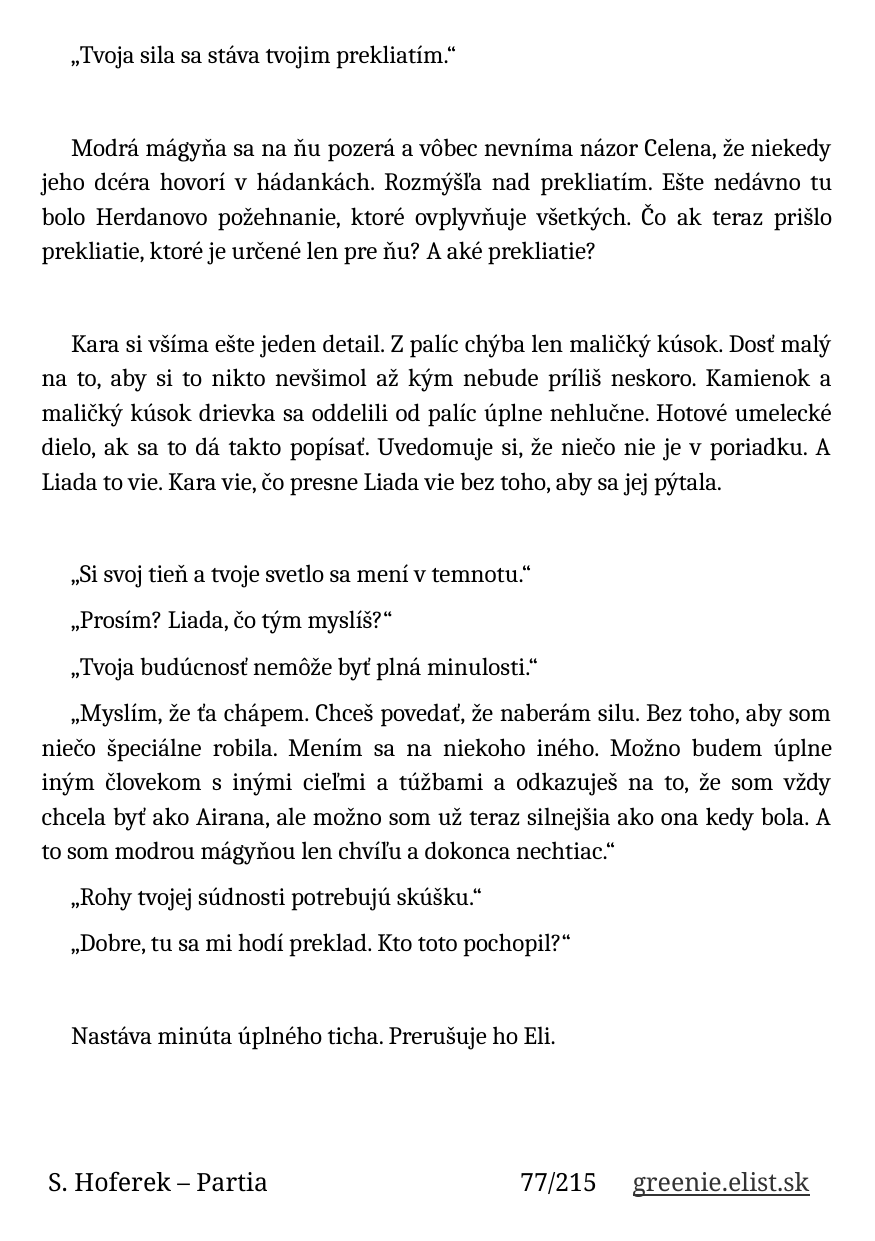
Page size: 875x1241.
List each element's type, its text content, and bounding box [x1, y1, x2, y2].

text „Tvoja sila sa stáva tvojim prekliatím.“ [41, 41, 833, 70]
text „Si svoj tieň a tvoje svetlo sa mení v temnotu.“ [41, 560, 833, 589]
text Modrá mágyňa sa na ňu pozerá a vôbec nevníma názor Celena, že niekedy jeho dcéra hovorí v hádankách. Rozmýšľa nad prekliatím. Ešte nedávno tu bolo Herdanovo požehnanie, ktoré ovplyvňuje všetkých. Čo ak teraz prišlo prekliatie, ktoré je určené len pre ňu? A aké prekliatie? [41, 134, 833, 266]
text „Dobre, tu sa mi hodí preklad. Kto toto pochopil?“ [41, 929, 833, 958]
text „Tvoja budúcnosť nemôže byť plná minulosti.“ [41, 653, 833, 681]
text Nastáva minúta úplného ticha. Prerušuje ho Eli. [41, 1022, 833, 1051]
text „Prosím? Liada, čo tým myslíš?“ [41, 606, 833, 635]
text Kara si všíma ešte jeden detail. Z palíc chýba len maličký kúsok. Dosť malý na to, aby si to nikto nevšimol až kým nebude príliš neskoro. Kamienok a maličký kúsok drievka sa oddelili od palíc úplne nehlučne. Hotové umelecké dielo, ak sa to dá takto popísať. Uvedomuje si, že niečo nie je v poriadku. A Liada to vie. Kara vie, čo presne Liada vie bez toho, aby sa jej pýtala. [41, 330, 833, 496]
text „Myslím, že ťa chápem. Chceš povedať, že naberám silu. Bez toho, aby som niečo špeciálne robila. Mením sa na niekoho iného. Možno budem úplne iným človekom s inými cieľmi a túžbami a odkazuješ na to, že som vždy chcela byť ako Airana, ale možno som už teraz silnejšia ako ona kedy bola. A to som modrou mágyňou len chvíľu a dokonca nechtiac.“ [41, 699, 833, 866]
text „Rohy tvojej súdnosti potrebujú skúšku.“ [41, 883, 833, 912]
